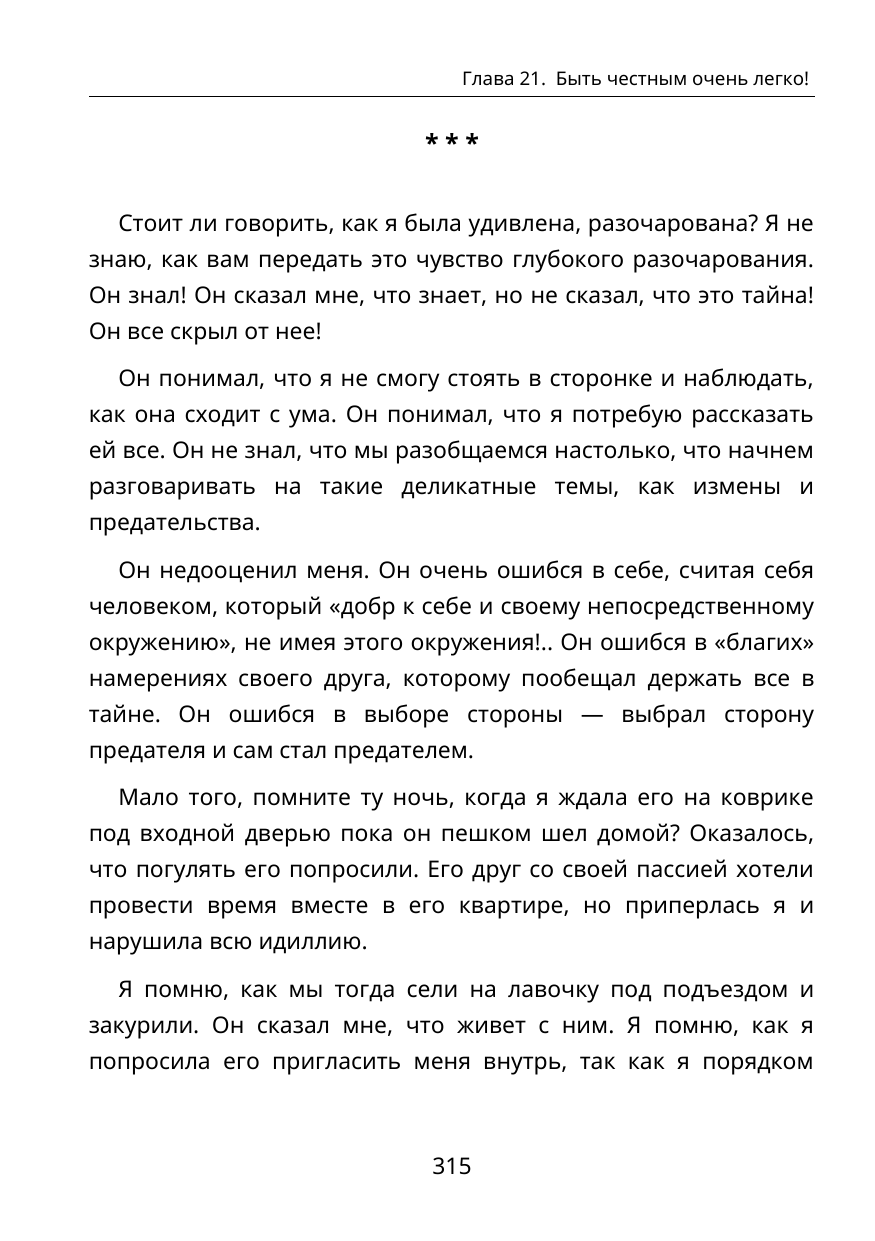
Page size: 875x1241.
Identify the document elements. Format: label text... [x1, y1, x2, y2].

text Я помню, как мы тогда сели на лавочку под подъездом и закурили. Он сказал мне, что живет с ним. Я помню, как я попросила его пригласить меня внутрь, так как я порядком [88, 973, 815, 1076]
text Он понимал, что я не смогу стоять в сторонке и наблюдать, как она сходит с ума. Он понимал, что я потребую рассказать ей все. Он не знал, что мы разобщаемся настолько, что начнем разговаривать на такие деликатные темы, как измены и предательства. [88, 362, 815, 537]
text Он недооценил меня. Он очень ошибся в себе, считая себя человеком, который «добр к себе и своему непосредственному окружению», не имея этого окружения!.. Он ошибся в «благих» намерениях своего друга, которому пообещал держать все в тайне. Он ошибся в выборе стороны — выбрал сторону предателя и сам стал предателем. [88, 554, 815, 765]
text Стоит ли говорить, как я была удивлена, разочарована? Я не знаю, как вам передать это чувство глубокого разочарования. Он знал! Он сказал мне, что знает, но не сказал, что это тайна! Он все скрыл от нее! [88, 207, 815, 346]
text Мало того, помните ту ночь, когда я ждала его на коврике под входной дверью пока он пешком шел домой? Оказалось, что погулять его попросили. Его друг со своей пассией хотели провести время вместе в его квартире, но приперлась я и нарушила всю идиллию. [88, 781, 815, 956]
subtitle * * * [88, 126, 815, 160]
